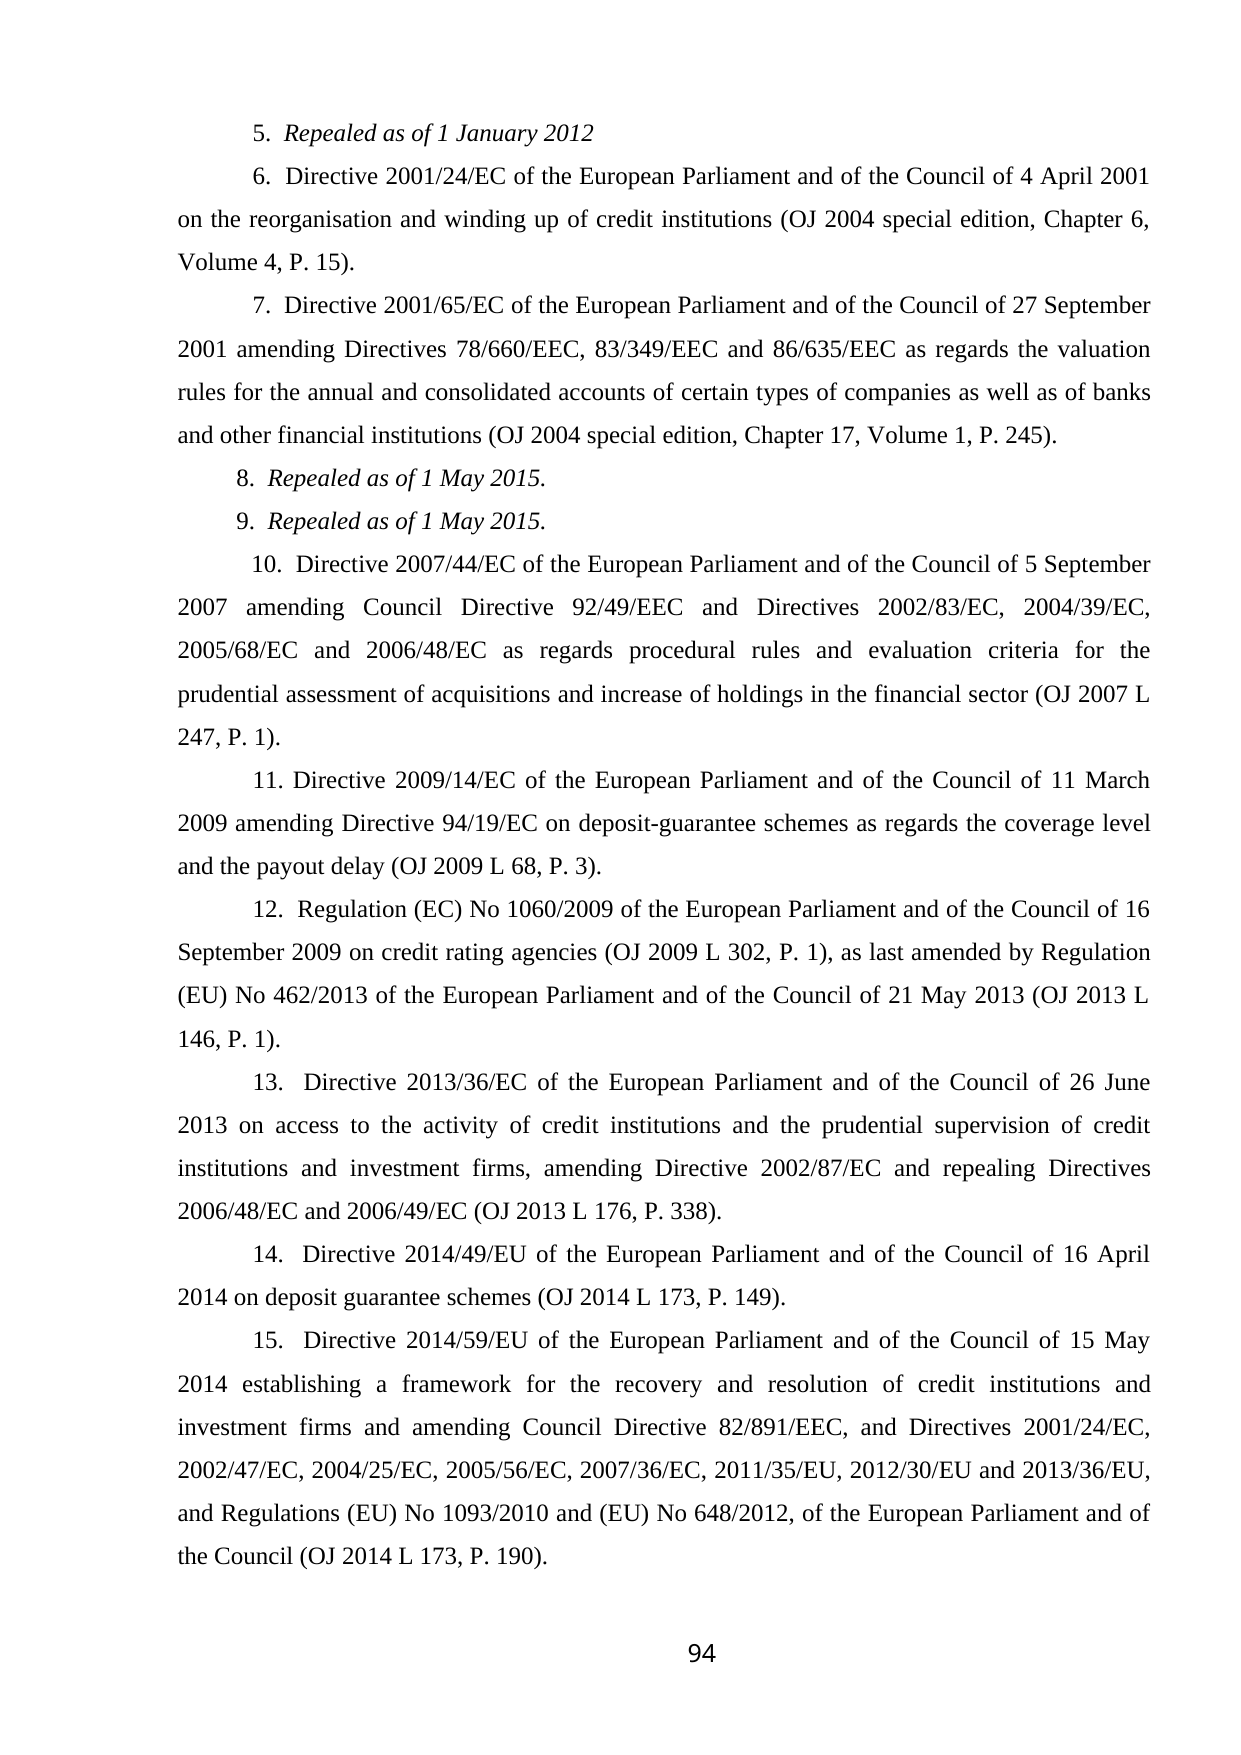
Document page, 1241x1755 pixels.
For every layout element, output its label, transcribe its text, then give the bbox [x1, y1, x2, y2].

text 7. Directive 2001/65/EC of the European Parliament and of the Council of 27 September 2001 amending Directives 78/660/EEC, 83/349/EEC and 86/635/EEC as regards the valuation rules for the annual and consolidated accounts of certain types of companies as well as of banks and other financial institutions (OJ 2004 special edition, Chapter 17, Volume 1, P. 245). [177, 291, 1152, 449]
text 9. Repealed as of 1 May 2015. [177, 506, 1152, 535]
text 12. Regulation (EC) No 1060/2009 of the European Parliament and of the Council of 16 September 2009 on credit rating agencies (OJ 2009 L 302, P. 1), as last amended by Regulation (EU) No 462/2013 of the European Parliament and of the Council of 21 May 2013 (OJ 2013 L 146, P. 1). [177, 894, 1152, 1052]
text 5. Repealed as of 1 January 2012 [177, 118, 1152, 147]
text 13. Directive 2013/36/EC of the European Parliament and of the Council of 26 June 2013 on access to the activity of credit institutions and the prudential supervision of credit institutions and investment firms, amending Directive 2002/87/EC and repealing Directives 2006/48/EC and 2006/49/EC (OJ 2013 L 176, P. 338). [177, 1067, 1152, 1225]
text 10. Directive 2007/44/EC of the European Parliament and of the Council of 5 September 2007 amending Council Directive 92/49/EEC and Directives 2002/83/EC, 2004/39/EC, 2005/68/EC and 2006/48/EC as regards procedural rules and evaluation criteria for the prudential assessment of acquisitions and increase of holdings in the financial sector (OJ 2007 L 247, P. 1). [177, 549, 1152, 751]
text 14. Directive 2014/49/EU of the European Parliament and of the Council of 16 April 2014 on deposit guarantee schemes (OJ 2014 L 173, P. 149). [177, 1239, 1152, 1311]
text 6. Directive 2001/24/EC of the European Parliament and of the Council of 4 April 2001 on the reorganisation and winding up of credit institutions (OJ 2004 special edition, Chapter 6, Volume 4, P. 15). [177, 161, 1152, 276]
text 11. Directive 2009/14/EC of the European Parliament and of the Council of 11 March 2009 amending Directive 94/19/EC on deposit-guarantee schemes as regards the coverage level and the payout delay (OJ 2009 L 68, P. 3). [177, 765, 1152, 880]
text 8. Repealed as of 1 May 2015. [177, 463, 1152, 492]
text 15. Directive 2014/59/EU of the European Parliament and of the Council of 15 May 2014 establishing a framework for the recovery and resolution of credit institutions and investment firms and amending Council Directive 82/891/EEC, and Directives 2001/24/EC, 2002/47/EC, 2004/25/EC, 2005/56/EC, 2007/36/EC, 2011/35/EU, 2012/30/EU and 2013/36/EU, and Regulations (EU) No 1093/2010 and (EU) No 648/2012, of the European Parliament and of the Council (OJ 2014 L 173, P. 190). [177, 1326, 1152, 1570]
